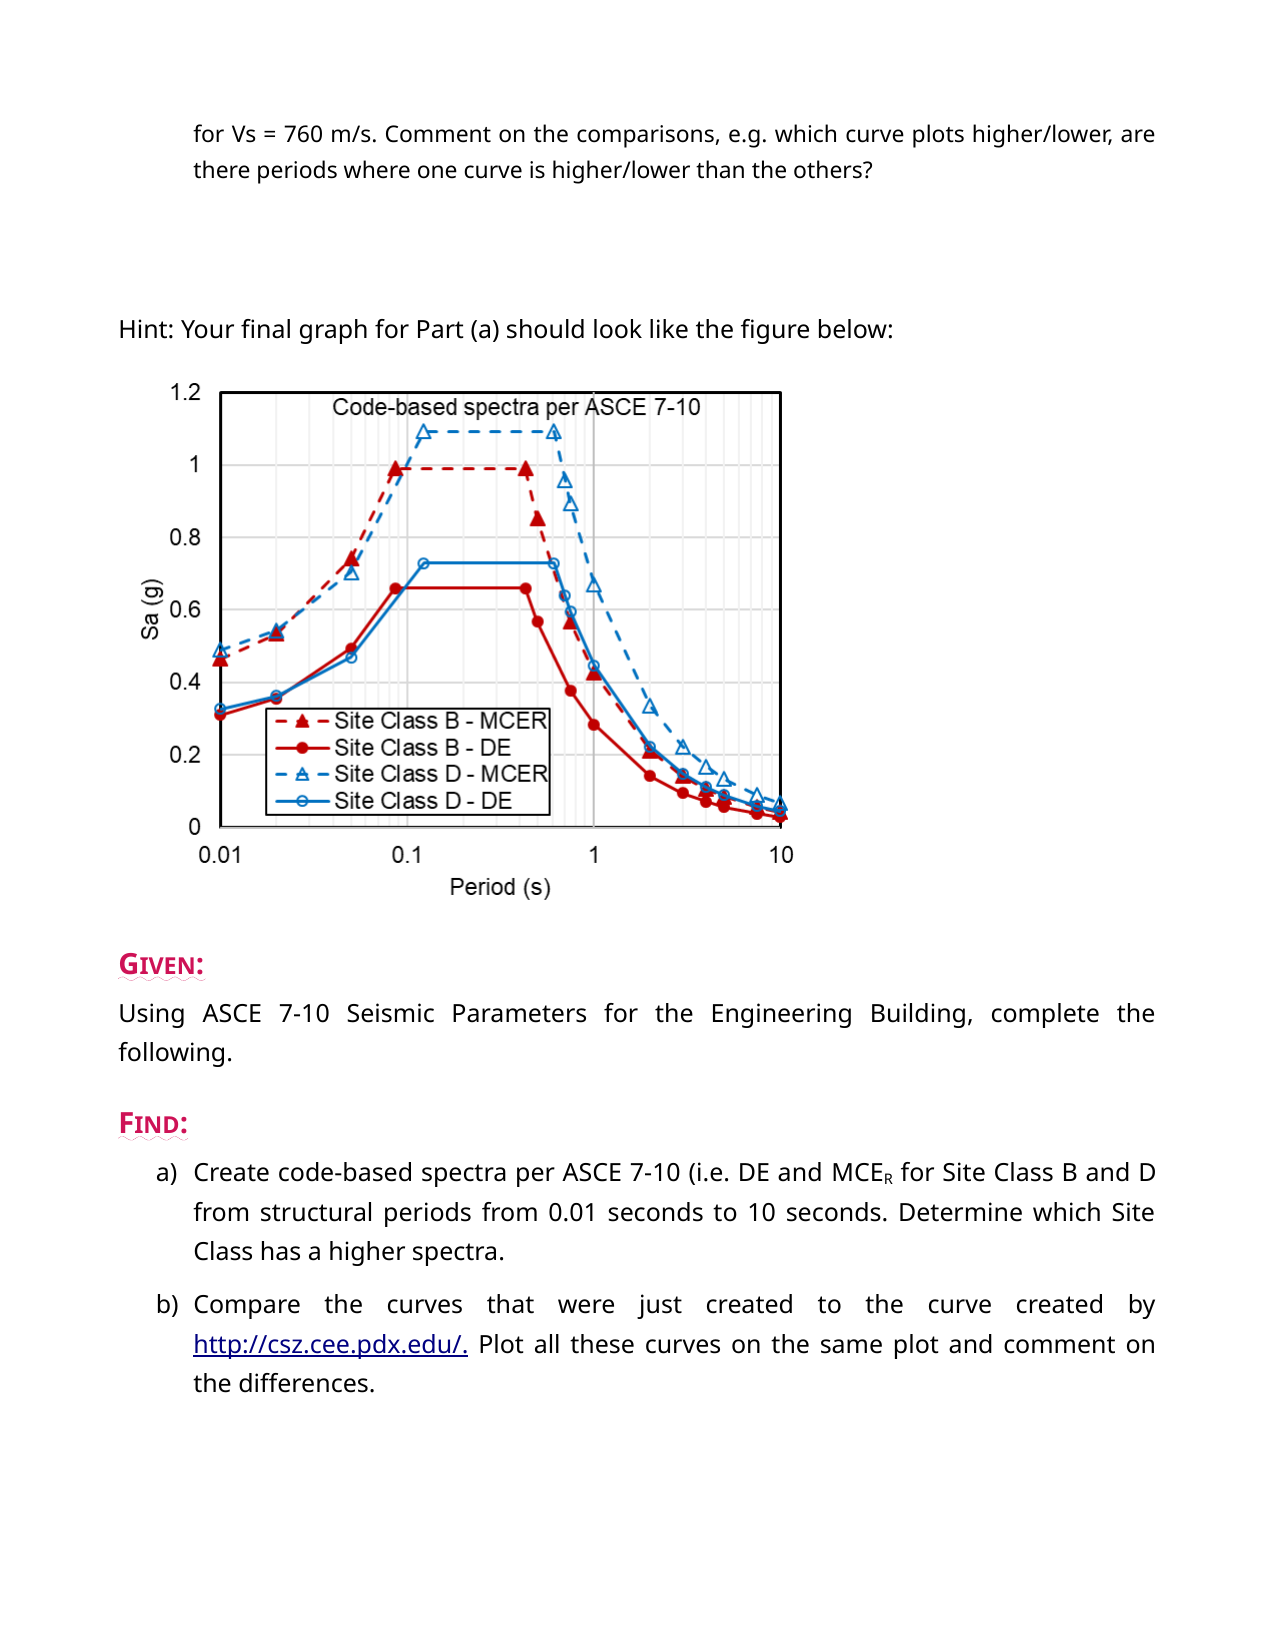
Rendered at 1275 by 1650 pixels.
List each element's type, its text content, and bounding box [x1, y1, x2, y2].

list Compare the curves that were just created to the curve created by http://csz.cee.pdx.edu/. Plot all these curves on the same plot and comment on the differences. [156, 1287, 1157, 1399]
list Create code-based spectra per ASCE 7-10 (i.e. DE and MCER for Site Class B and D from structural periods from 0.01 seconds to 10 seconds. Determine which Site Class has a higher spectra. [156, 1155, 1157, 1267]
text Using ASCE 7-10 Seismic Parameters for the Engineering Building, complete the following. [118, 995, 1157, 1068]
text Hint: Your final graph for Part (a) should look like the figure below: [118, 312, 1157, 346]
subtitle Given: [118, 943, 1157, 983]
picture [118, 365, 812, 909]
list for Vs = 760 m/s. Comment on the comparisons, e.g. which curve plots higher/lower, are there periods where one curve is higher/lower than the others? [156, 118, 1157, 185]
subtitle Find: [118, 1103, 1157, 1142]
